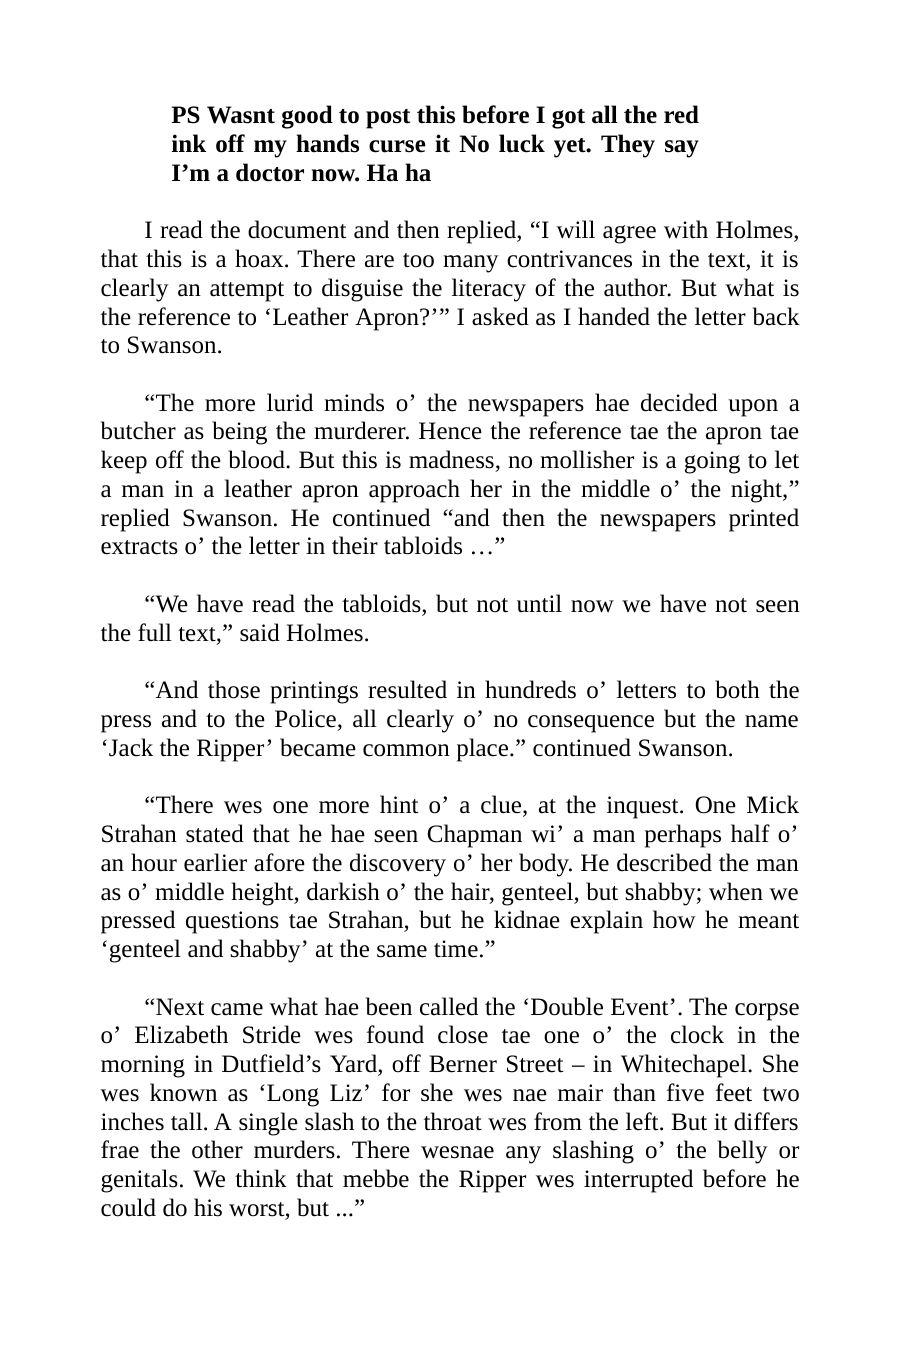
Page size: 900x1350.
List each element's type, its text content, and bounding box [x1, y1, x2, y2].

text I read the document and then replied, “I will agree with Holmes, that this is a hoax. There are too many contrivances in the text, it is clearly an attempt to disguise the literacy of the author. But what is the reference to ‘Leather Apron?’” I asked as I handed the letter back to Swanson. [100, 215, 799, 359]
text “The more lurid minds o’ the newspapers hae decided upon a butcher as being the murderer. Hence the reference tae the apron tae keep off the blood. But this is madness, no mollisher is a going to let a man in a leather apron approach her in the middle o’ the night,” replied Swanson. He continued “and then the newspapers printed extracts o’ the letter in their tabloids …” [100, 388, 799, 560]
text “And those printings resulted in hundreds o’ letters to both the press and to the Police, all clearly o’ no consequence but the name ‘Jack the Ripper’ became common place.” continued Swanson. [100, 675, 799, 762]
text “We have read the tabloids, but not until now we have not seen the full text,” said Holmes. [100, 589, 799, 647]
text “There wes one more hint o’ a clue, at the inquest. One Mick Strahan stated that he hae seen Chapman wi’ a man perhaps half o’ an hour earlier afore the discovery o’ her body. He described the man as o’ middle height, darkish o’ the hair, genteel, but shabby; when we pressed questions tae Strahan, but he kidnae explain how he meant ‘genteel and shabby’ at the same time.” [100, 790, 799, 963]
text PS Wasnt good to post this before I got all the red ink off my hands curse it No luck yet. They say I’m a doctor now. Ha ha [171, 100, 699, 187]
text “Next came what hae been called the ‘Double Event’. The corpse o’ Elizabeth Stride wes found close tae one o’ the clock in the morning in Dutfield’s Yard, off Berner Street – in Whitechapel. She wes known as ‘Long Liz’ for she wes nae mair than five feet two inches tall. A single slash to the throat wes from the left. But it differs frae the other murders. There wesnae any slashing o’ the belly or genitals. We think that mebbe the Ripper wes interrupted before he could do his worst, but ...” [100, 992, 799, 1222]
